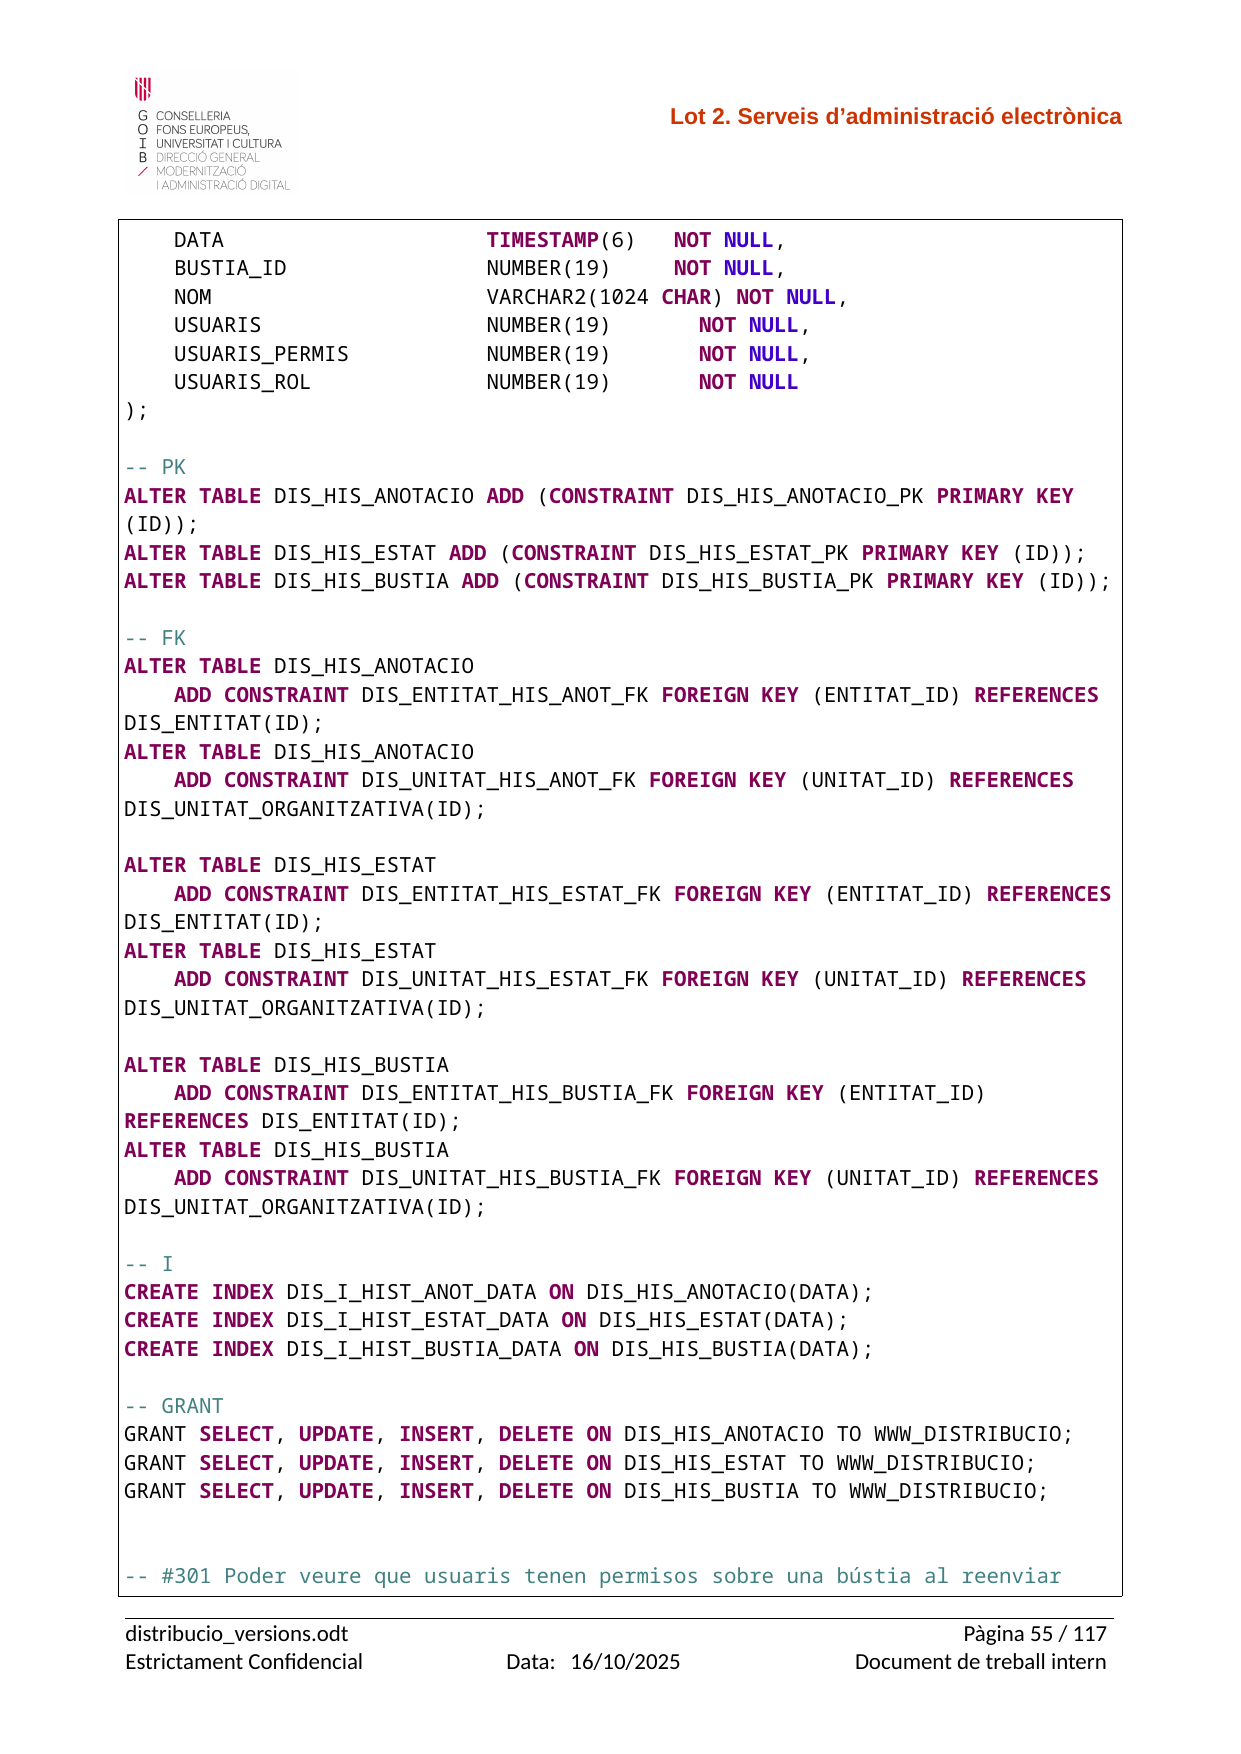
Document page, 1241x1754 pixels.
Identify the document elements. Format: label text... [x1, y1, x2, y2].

picture [126, 70, 299, 197]
table_header DATA TIMESTAMP(6) NOT NULL, BUSTIA_ID NUMBER(19) NOT NULL, NOM VARCHAR2(1024 CHAR) NOT NULL, USUARIS NUMBER(19) NOT NULL, USUARIS_PERMIS NUMBER(19) NOT NULL, USUARIS_ROL NUMBER(19) NOT NULL ); -- PK ALTER TABLE DIS_HIS_ANOTACIO ADD (CONSTRAINT DIS_HIS_ANOTACIO_PK PRIMARY KEY (ID)); ALTER TABLE DIS_HIS_ESTAT ADD (CONSTRAINT DIS_HIS_ESTAT_PK PRIMARY KEY (ID)); ALTER TABLE DIS_HIS_BUSTIA ADD (CONSTRAINT DIS_HIS_BUSTIA_PK PRIMARY KEY (ID)); -- FK ALTER TABLE DIS_HIS_ANOTACIO ADD CONSTRAINT DIS_ENTITAT_HIS_ANOT_FK FOREIGN KEY (ENTITAT_ID) REFERENCES DIS_ENTITAT(ID); ALTER TABLE DIS_HIS_ANOTACIO ADD CONSTRAINT DIS_UNITAT_HIS_ANOT_FK FOREIGN KEY (UNITAT_ID) REFERENCES DIS_UNITAT_ORGANITZATIVA(ID); ALTER TABLE DIS_HIS_ESTAT ADD CONSTRAINT DIS_ENTITAT_HIS_ESTAT_FK FOREIGN KEY (ENTITAT_ID) REFERENCES DIS_ENTITAT(ID); ALTER TABLE DIS_HIS_ESTAT ADD CONSTRAINT DIS_UNITAT_HIS_ESTAT_FK FOREIGN KEY (UNITAT_ID) REFERENCES DIS_UNITAT_ORGANITZATIVA(ID); ALTER TABLE DIS_HIS_BUSTIA ADD CONSTRAINT DIS_ENTITAT_HIS_BUSTIA_FK FOREIGN KEY (ENTITAT_ID) REFERENCES DIS_ENTITAT(ID); ALTER TABLE DIS_HIS_BUSTIA ADD CONSTRAINT DIS_UNITAT_HIS_BUSTIA_FK FOREIGN KEY (UNITAT_ID) REFERENCES DIS_UNITAT_ORGANITZATIVA(ID); -- I CREATE INDEX DIS_I_HIST_ANOT_DATA ON DIS_HIS_ANOTACIO(DATA); CREATE INDEX DIS_I_HIST_ESTAT_DATA ON DIS_HIS_ESTAT(DATA); CREATE INDEX DIS_I_HIST_BUSTIA_DATA ON DIS_HIS_BUSTIA(DATA); -- GRANT GRANT SELECT, UPDATE, INSERT, DELETE ON DIS_HIS_ANOTACIO TO WWW_DISTRIBUCIO; GRANT SELECT, UPDATE, INSERT, DELETE ON DIS_HIS_ESTAT TO WWW_DISTRIBUCIO; GRANT SELECT, UPDATE, INSERT, DELETE ON DIS_HIS_BUSTIA TO WWW_DISTRIBUCIO; -- #301 Poder veure que usuaris tenen permisos sobre una bústia al reenviar [119, 220, 1122, 1596]
